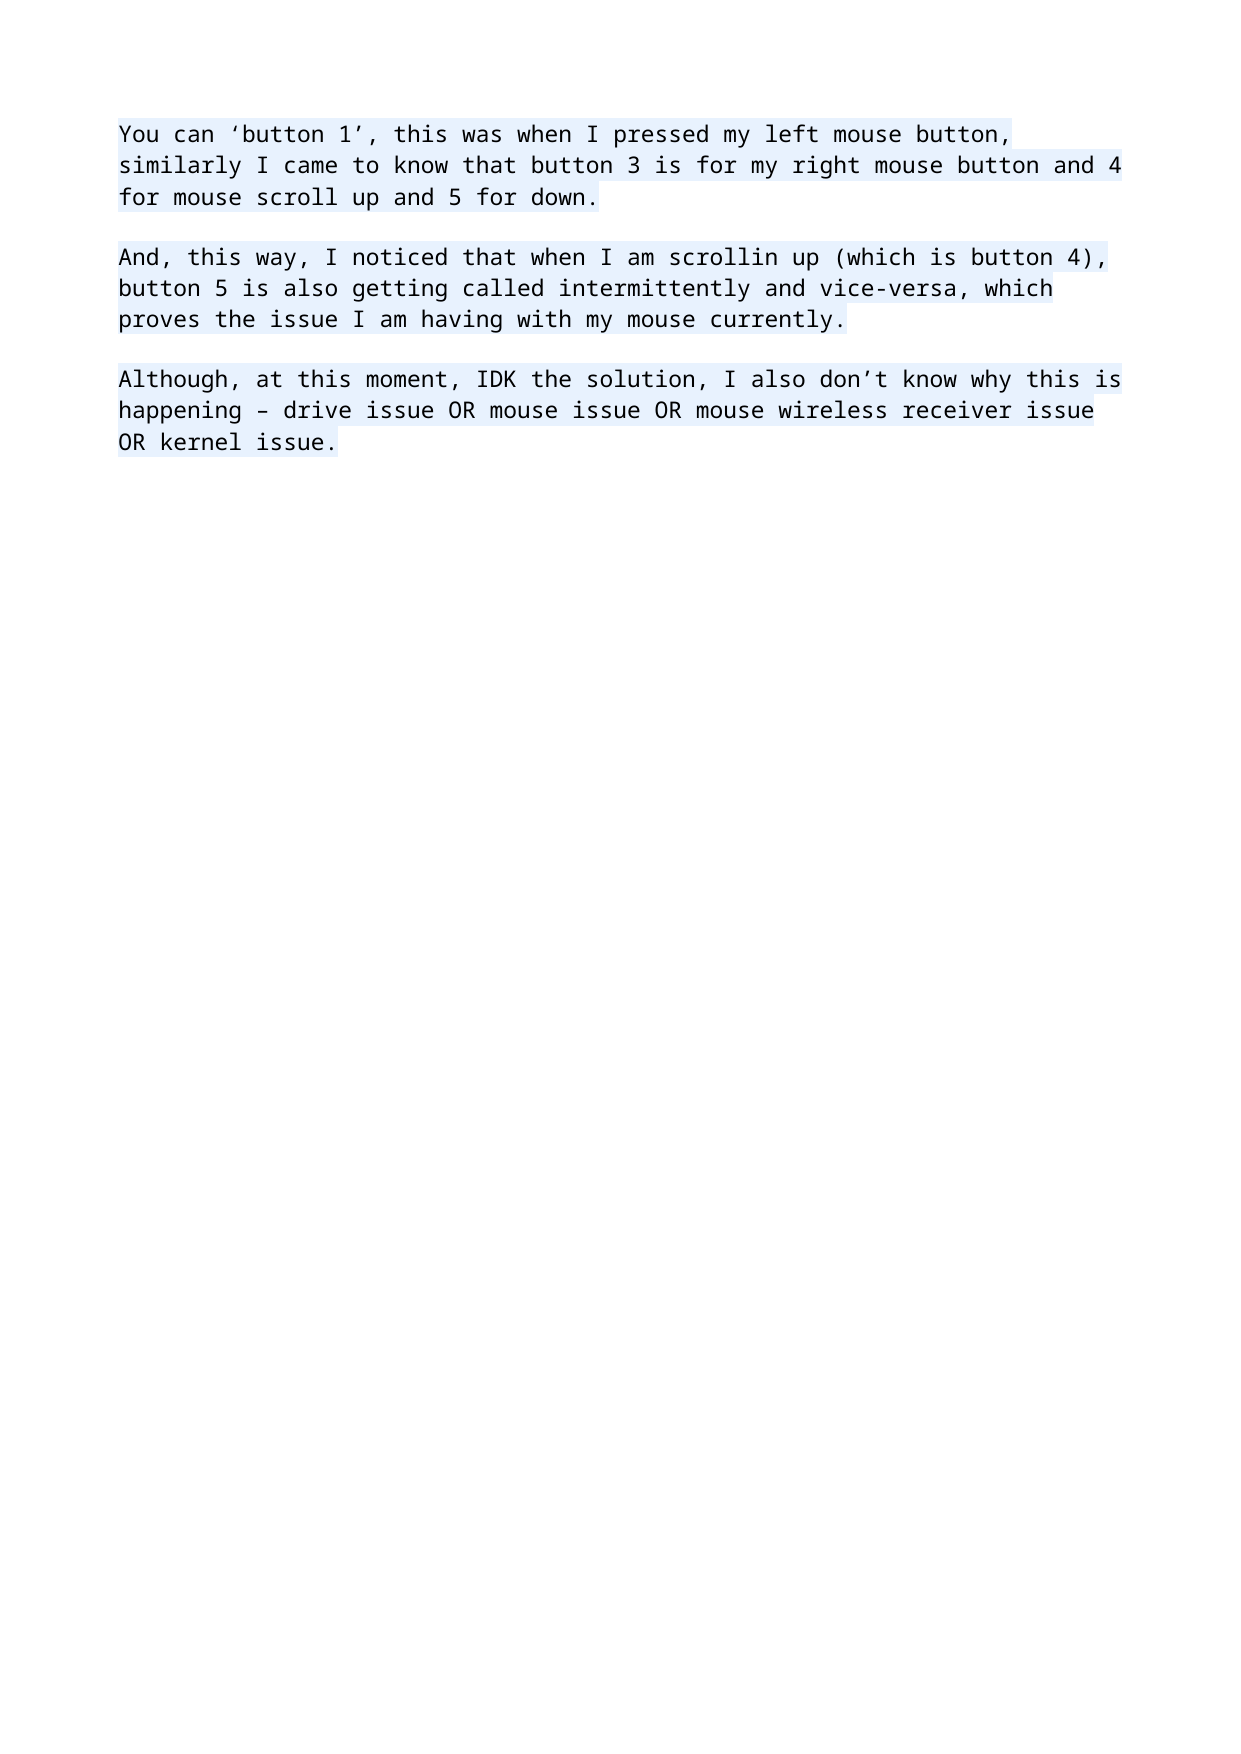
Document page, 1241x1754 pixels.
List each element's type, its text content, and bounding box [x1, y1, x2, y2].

text Although, at this moment, IDK the solution, I also don’t know why this is happening – drive issue OR mouse issue OR mouse wireless receiver issue OR kernel issue. [118, 363, 1122, 457]
text You can ‘button 1’, this was when I pressed my left mouse button, similarly I came to know that button 3 is for my right mouse button and 4 for mouse scroll up and 5 for down. [118, 118, 1122, 212]
text And, this way, I noticed that when I am scrollin up (which is button 4), button 5 is also getting called intermittently and vice-versa, which proves the issue I am having with my mouse currently. [118, 241, 1122, 334]
